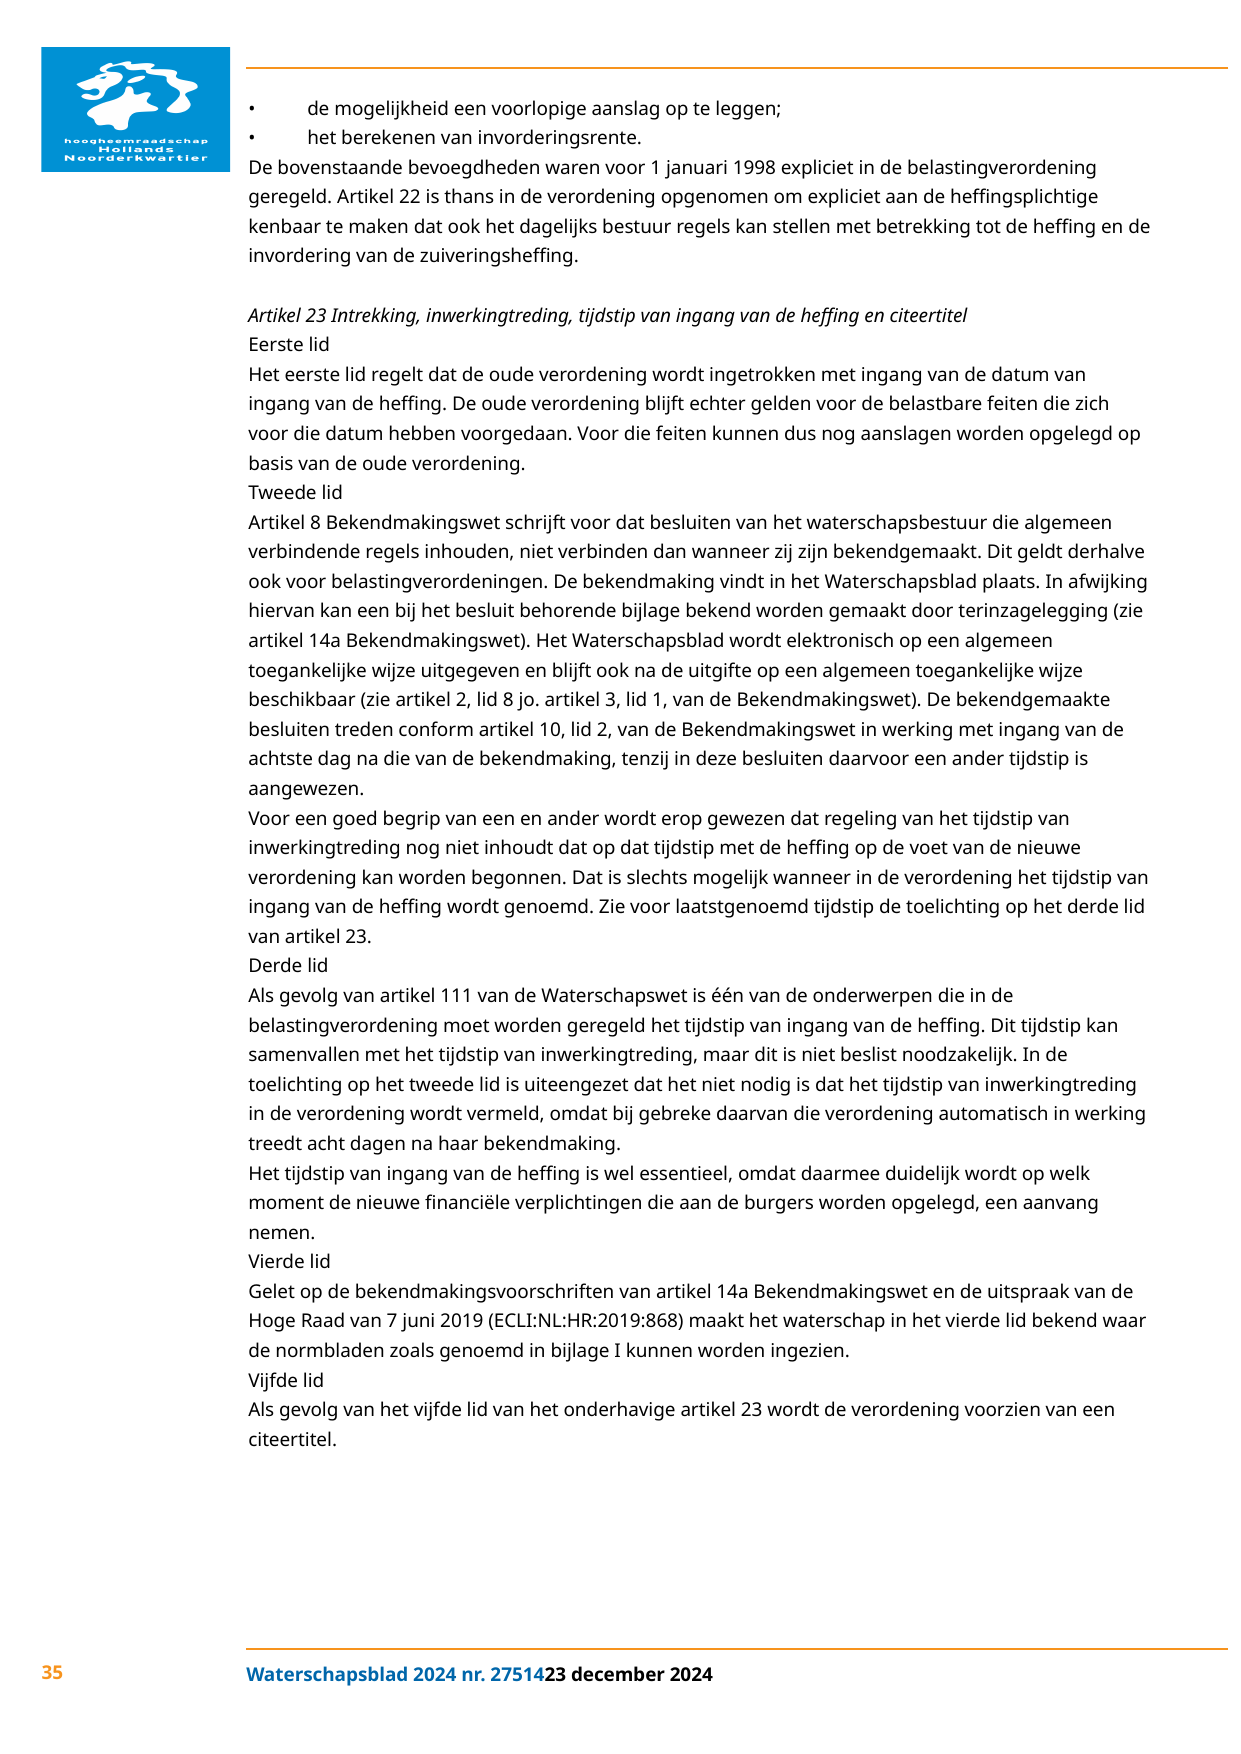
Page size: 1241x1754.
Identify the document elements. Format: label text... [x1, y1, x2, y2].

text Als gevolg van het vijfde lid van het onderhavige artikel 23 wordt de verordening voorzien van een citeertitel. [248, 1396, 1152, 1452]
text Gelet op de bekendmakingsvoorschriften van artikel 14a Bekendmakingswet en de uitspraak van de Hoge Raad van 7 juni 2019 (ECLI:NL:HR:2019:868) maakt het waterschap in het vierde lid bekend waar de normbladen zoals genoemd in bijlage I kunnen worden ingezien. [248, 1278, 1152, 1363]
list de mogelijkheid een voorlopige aanslag op te leggen; [248, 95, 1152, 121]
text Vijfde lid [248, 1367, 1152, 1393]
text Als gevolg van artikel 111 van de Waterschapswet is één van de onderwerpen die in de belastingverordening moet worden geregeld het tijdstip van ingang van de heffing. Dit tijdstip kan samenvallen met het tijdstip van inwerkingtreding, maar dit is niet beslist noodzakelijk. In de toelichting op het tweede lid is uiteengezet dat het niet nodig is dat het tijdstip van inwerkingtreding in de verordening wordt vermeld, omdat bij gebreke daarvan die verordening automatisch in werking treedt acht dagen na haar bekendmaking. [248, 982, 1152, 1156]
picture [78, 64, 122, 99]
text Tweede lid [248, 479, 1152, 505]
picture [88, 87, 157, 130]
picture [129, 76, 144, 82]
text Artikel 23 Intrekking, inwerkingtreding, tijdstip van ingang van de heffing en citeertitel [248, 302, 1152, 328]
list het berekenen van invorderingsrente. [248, 124, 1152, 150]
picture [118, 62, 197, 112]
text Voor een goed begrip van een en ander wordt erop gewezen dat regeling van het tijdstip van inwerkingtreding nog niet inhoudt dat op dat tijdstip met de heffing op de voet van de nieuwe verordening kan worden begonnen. Dat is slechts mogelijk wanneer in de verordening het tijdstip van ingang van de heffing wordt genoemd. Zie voor laatstgenoemd tijdstip de toelichting op het derde lid van artikel 23. [248, 805, 1152, 949]
text De bovenstaande bevoegdheden waren voor 1 januari 1998 expliciet in de belastingverordening geregeld. Artikel 22 is thans in de verordening opgenomen om expliciet aan de heffingsplichtige kenbaar te maken dat ook het dagelijks bestuur regels kan stellen met betrekking tot de heffing en de invordering van de zuiveringsheffing. [248, 154, 1152, 268]
text Het eerste lid regelt dat de oude verordening wordt ingetrokken met ingang van de datum van ingang van de heffing. De oude verordening blijft echter gelden voor de belastbare feiten die zich voor die datum hebben voorgedaan. Voor die feiten kunnen dus nog aanslagen worden opgelegd op basis van de oude verordening. [248, 361, 1152, 476]
text Derde lid [248, 953, 1152, 978]
text Eerste lid [248, 331, 1152, 357]
text Artikel 8 Bekendmakingswet schrijft voor dat besluiten van het waterschapsbestuur die algemeen verbindende regels inhouden, niet verbinden dan wanneer zij zijn bekendgemaakt. Dit geldt derhalve ook voor belastingverordeningen. De bekendmaking vindt in het Waterschapsblad plaats. In afwijking hiervan kan een bij het besluit behorende bijlage bekend worden gemaakt door terinzagelegging (zie artikel 14a Bekendmakingswet). Het Waterschapsblad wordt elektronisch op een algemeen toegankelijke wijze uitgegeven en blijft ook na de uitgifte op een algemeen toegankelijke wijze beschikbaar (zie artikel 2, lid 8 jo. artikel 3, lid 1, van de Bekendmakingswet). De bekendgemaakte besluiten treden conform artikel 10, lid 2, van de Bekendmakingswet in werking met ingang van de achtste dag na die van de bekendmaking, tenzij in deze besluiten daarvoor een ander tijdstip is aangewezen. [248, 509, 1152, 801]
text Het tijdstip van ingang van de heffing is wel essentieel, omdat daarmee duidelijk wordt op welk moment de nieuwe financiële verplichtingen die aan de burgers worden opgelegd, een aanvang nemen. [248, 1160, 1152, 1245]
text Vierde lid [248, 1248, 1152, 1274]
